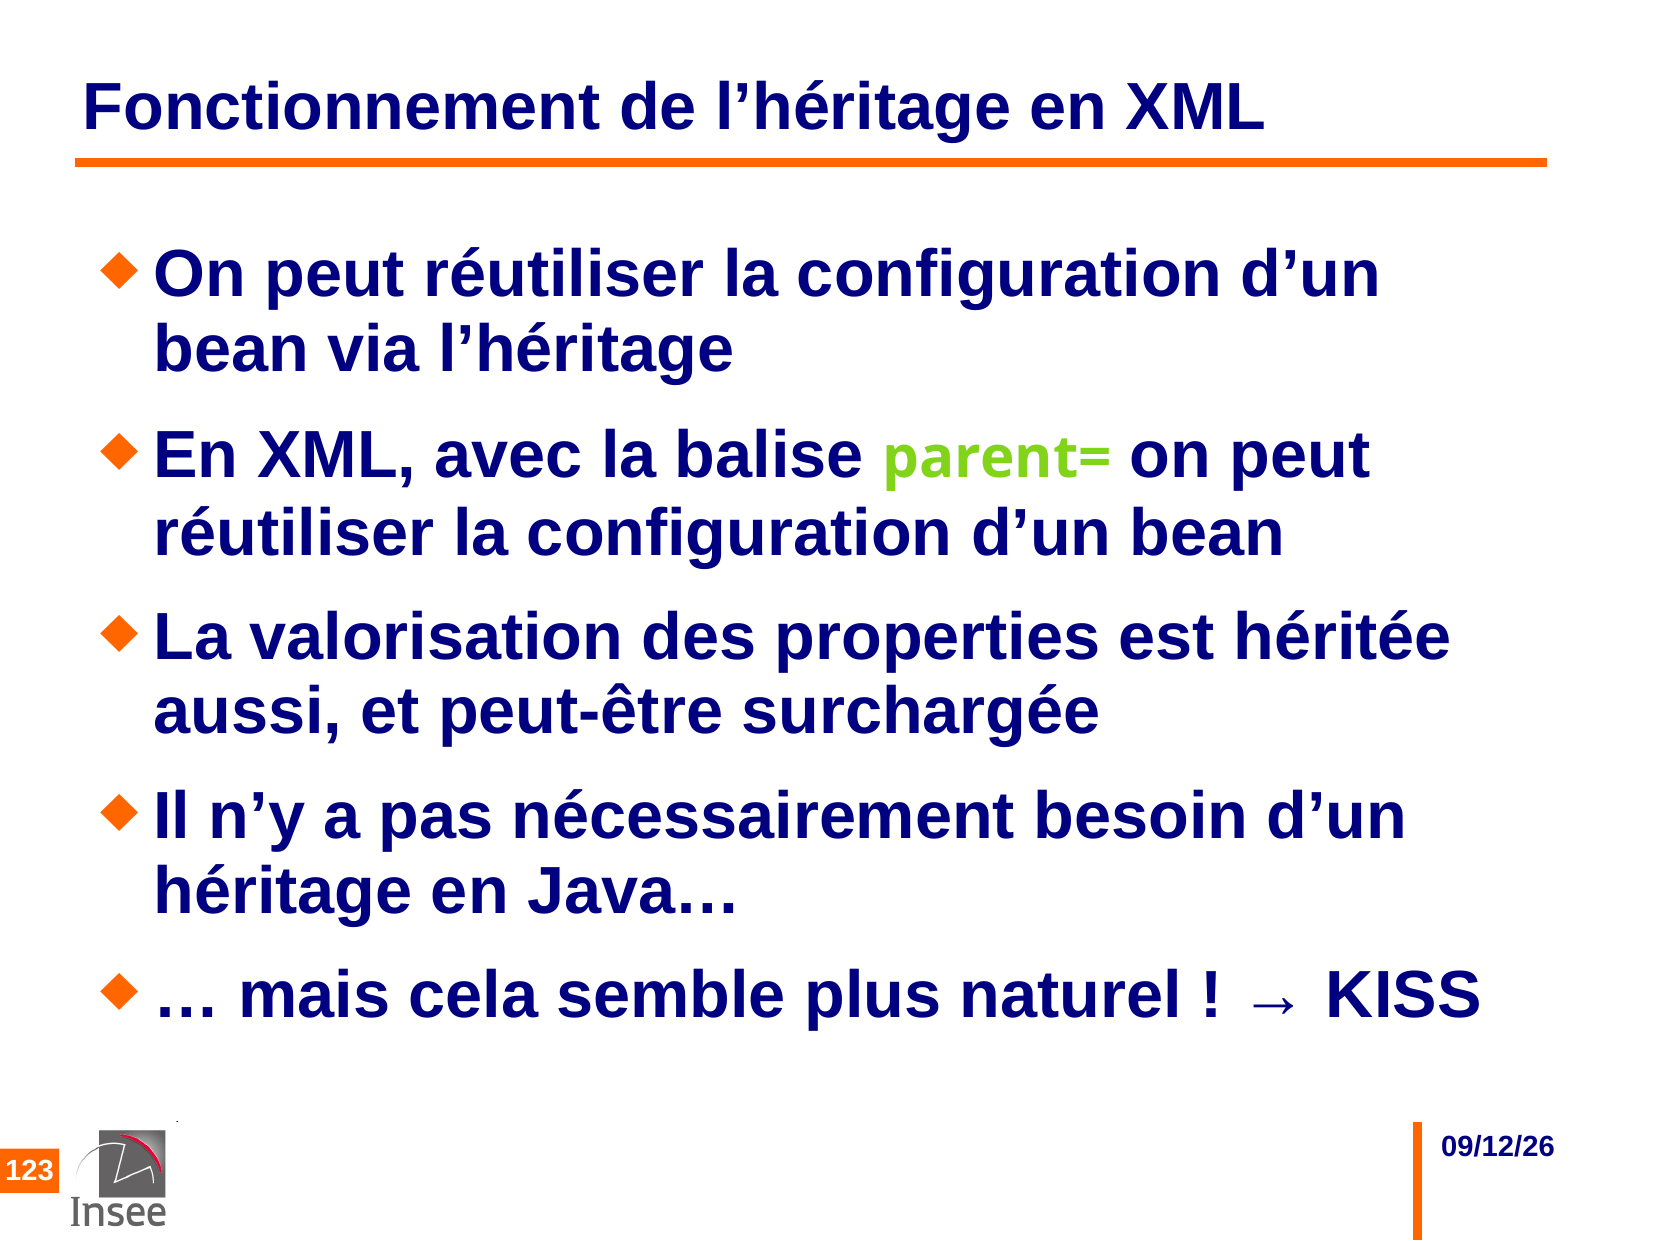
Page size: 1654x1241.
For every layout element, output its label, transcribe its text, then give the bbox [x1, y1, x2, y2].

picture [62, 1121, 178, 1241]
list On peut réutiliser la configuration d’un bean via l’héritage En XML, avec la balise parent= on peut réutiliser la configuration d’un bean La valorisation des properties est héritée aussi, et peut-être surchargée Il n’y a pas nécessairement besoin d’un héritage en Java… … mais cela semble plus naturel ! → KISS [82, 236, 1548, 1087]
title Fonctionnement de l’héritage en XML [82, 49, 1619, 163]
